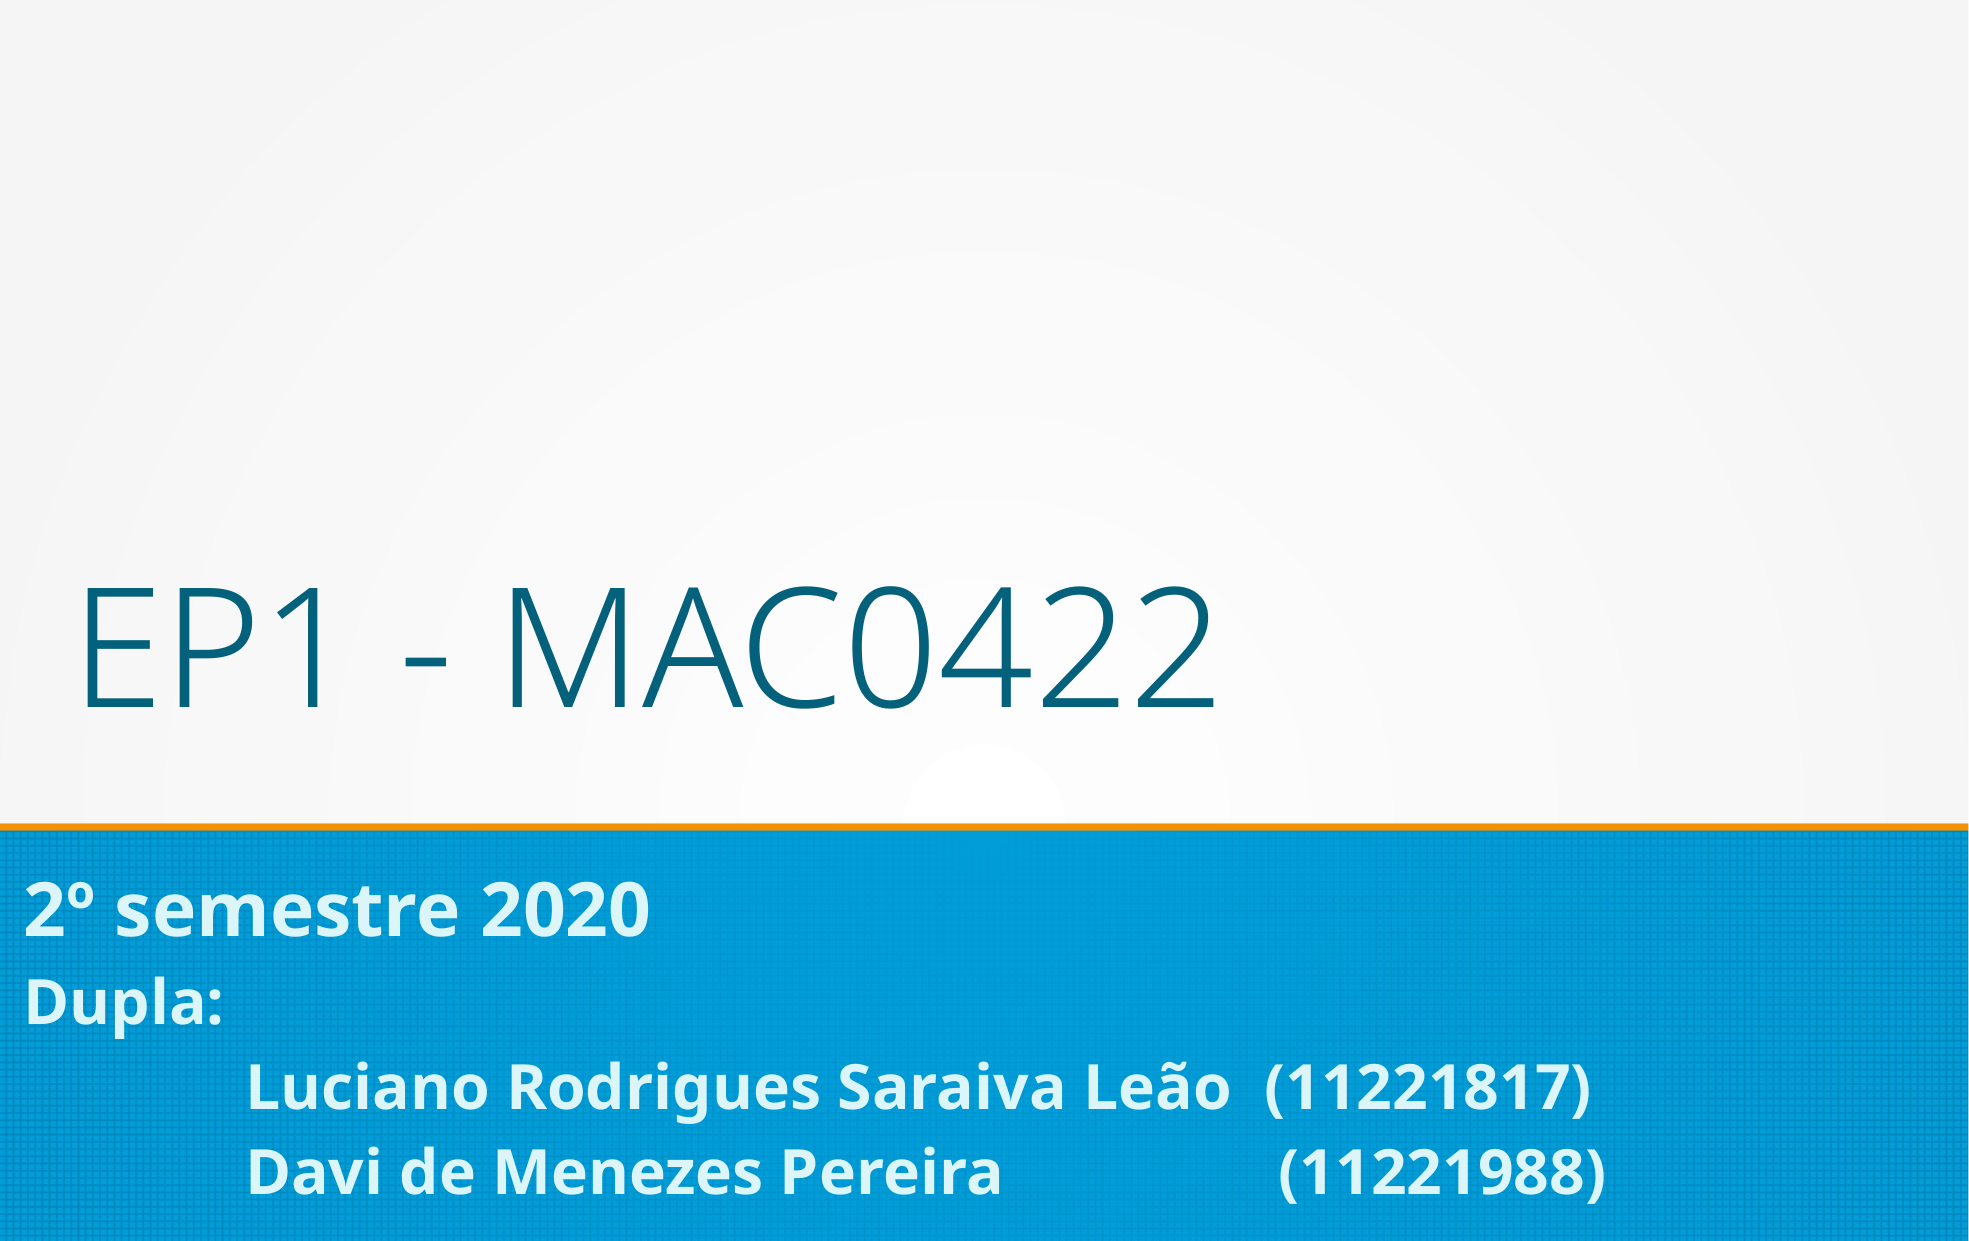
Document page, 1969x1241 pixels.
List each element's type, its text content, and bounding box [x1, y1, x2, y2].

picture [0, 0, 1969, 830]
subtitle 2º semestre 2020 Dupla: Luciano Rodrigues Saraiva Leão (11221817) Davi de Menezes Pereira (11221988) [23, 855, 1949, 1241]
title EP1 - MAC0422 [71, 25, 1843, 756]
